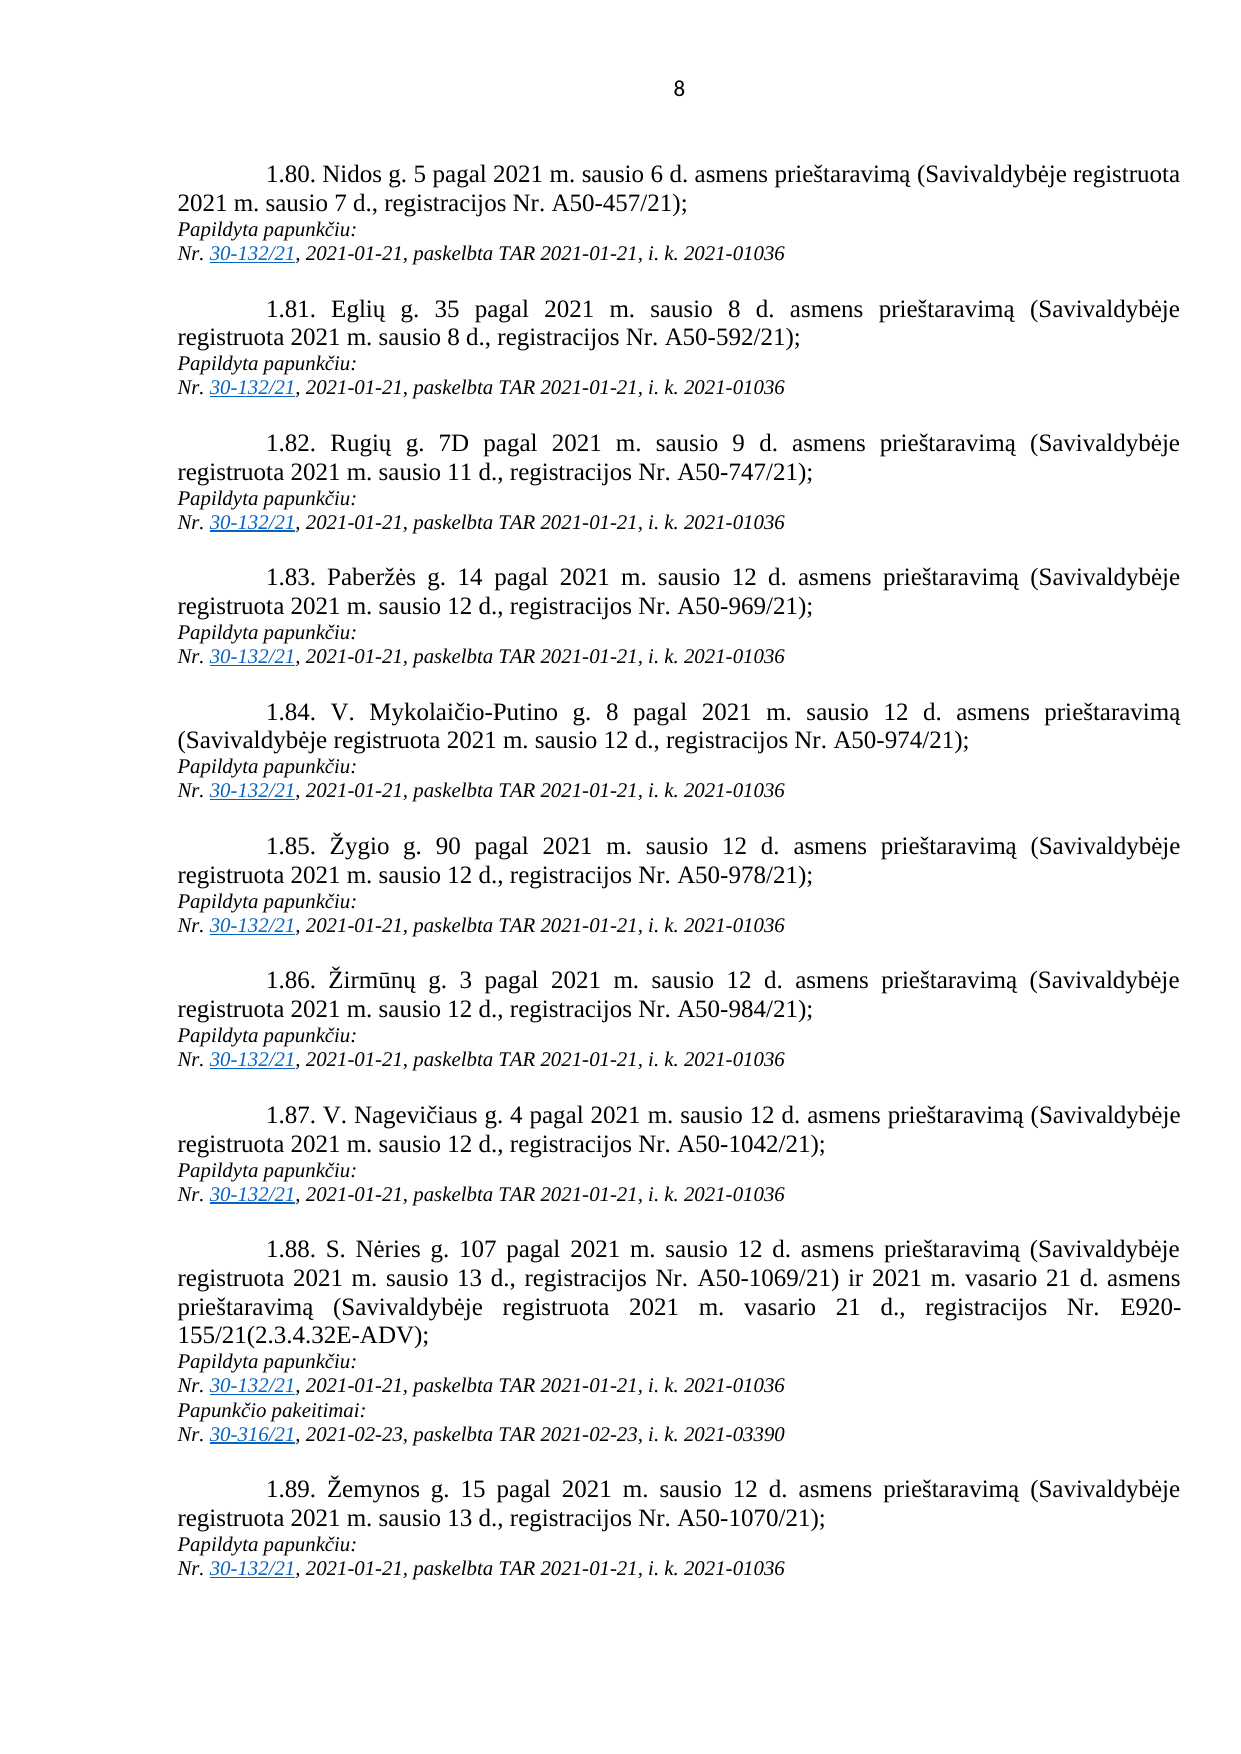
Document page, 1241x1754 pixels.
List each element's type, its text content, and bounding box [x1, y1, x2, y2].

text 1.86. Žirmūnų g. 3 pagal 2021 m. sausio 12 d. asmens prieštaravimą (Savivaldybėje registruota 2021 m. sausio 12 d., registracijos Nr. A50-984/21); [177, 966, 1181, 1023]
text Papildyta papunkčiu: [177, 1349, 1181, 1373]
text Nr. 30-132/21, 2021-01-21, paskelbta TAR 2021-01-21, i. k. 2021-01036 [177, 1182, 1181, 1206]
text 1.87. V. Nagevičiaus g. 4 pagal 2021 m. sausio 12 d. asmens prieštaravimą (Savivaldybėje registruota 2021 m. sausio 12 d., registracijos Nr. A50-1042/21); [177, 1100, 1181, 1157]
text Nr. 30-132/21, 2021-01-21, paskelbta TAR 2021-01-21, i. k. 2021-01036 [177, 644, 1181, 668]
text Papildyta papunkčiu: [177, 351, 1181, 375]
text Nr. 30-132/21, 2021-01-21, paskelbta TAR 2021-01-21, i. k. 2021-01036 [177, 1373, 1181, 1397]
text 1.89. Žemynos g. 15 pagal 2021 m. sausio 12 d. asmens prieštaravimą (Savivaldybėje registruota 2021 m. sausio 13 d., registracijos Nr. A50-1070/21); [177, 1474, 1181, 1532]
text Nr. 30-132/21, 2021-01-21, paskelbta TAR 2021-01-21, i. k. 2021-01036 [177, 241, 1181, 265]
text Papildyta papunkčiu: [177, 1023, 1181, 1047]
text 1.80. Nidos g. 5 pagal 2021 m. sausio 6 d. asmens prieštaravimą (Savivaldybėje registruota 2021 m. sausio 7 d., registracijos Nr. A50-457/21); [177, 159, 1181, 217]
text Nr. 30-132/21, 2021-01-21, paskelbta TAR 2021-01-21, i. k. 2021-01036 [177, 778, 1181, 802]
text Papildyta papunkčiu: [177, 620, 1181, 644]
text Papildyta papunkčiu: [177, 1532, 1181, 1556]
text Nr. 30-132/21, 2021-01-21, paskelbta TAR 2021-01-21, i. k. 2021-01036 [177, 375, 1181, 399]
text Papildyta papunkčiu: [177, 889, 1181, 913]
text Nr. 30-132/21, 2021-01-21, paskelbta TAR 2021-01-21, i. k. 2021-01036 [177, 1556, 1181, 1580]
text Papunkčio pakeitimai: [177, 1397, 1181, 1422]
text Nr. 30-132/21, 2021-01-21, paskelbta TAR 2021-01-21, i. k. 2021-01036 [177, 510, 1181, 534]
text Nr. 30-316/21, 2021-02-23, paskelbta TAR 2021-02-23, i. k. 2021-03390 [177, 1422, 1181, 1446]
text 1.85. Žygio g. 90 pagal 2021 m. sausio 12 d. asmens prieštaravimą (Savivaldybėje registruota 2021 m. sausio 12 d., registracijos Nr. A50-978/21); [177, 831, 1181, 889]
text Papildyta papunkčiu: [177, 754, 1181, 778]
text Papildyta papunkčiu: [177, 1157, 1181, 1182]
text Nr. 30-132/21, 2021-01-21, paskelbta TAR 2021-01-21, i. k. 2021-01036 [177, 913, 1181, 937]
text 1.82. Rugių g. 7D pagal 2021 m. sausio 9 d. asmens prieštaravimą (Savivaldybėje registruota 2021 m. sausio 11 d., registracijos Nr. A50-747/21); [177, 428, 1181, 486]
text Papildyta papunkčiu: [177, 217, 1181, 241]
text 1.83. Paberžės g. 14 pagal 2021 m. sausio 12 d. asmens prieštaravimą (Savivaldybėje registruota 2021 m. sausio 12 d., registracijos Nr. A50-969/21); [177, 562, 1181, 620]
text Nr. 30-132/21, 2021-01-21, paskelbta TAR 2021-01-21, i. k. 2021-01036 [177, 1047, 1181, 1071]
text 1.84. V. Mykolaičio-Putino g. 8 pagal 2021 m. sausio 12 d. asmens prieštaravimą (Savivaldybėje registruota 2021 m. sausio 12 d., registracijos Nr. A50-974/21); [177, 697, 1181, 754]
text Papildyta papunkčiu: [177, 486, 1181, 510]
text 1.81. Eglių g. 35 pagal 2021 m. sausio 8 d. asmens prieštaravimą (Savivaldybėje registruota 2021 m. sausio 8 d., registracijos Nr. A50-592/21); [177, 294, 1181, 351]
text 1.88. S. Nėries g. 107 pagal 2021 m. sausio 12 d. asmens prieštaravimą (Savivaldybėje registruota 2021 m. sausio 13 d., registracijos Nr. A50-1069/21) ir 2021 m. vasario 21 d. asmens prieštaravimą (Savivaldybėje registruota 2021 m. vasario 21 d., registracijos Nr. E920-155/21(2.3.4.32E-ADV); [177, 1234, 1181, 1349]
